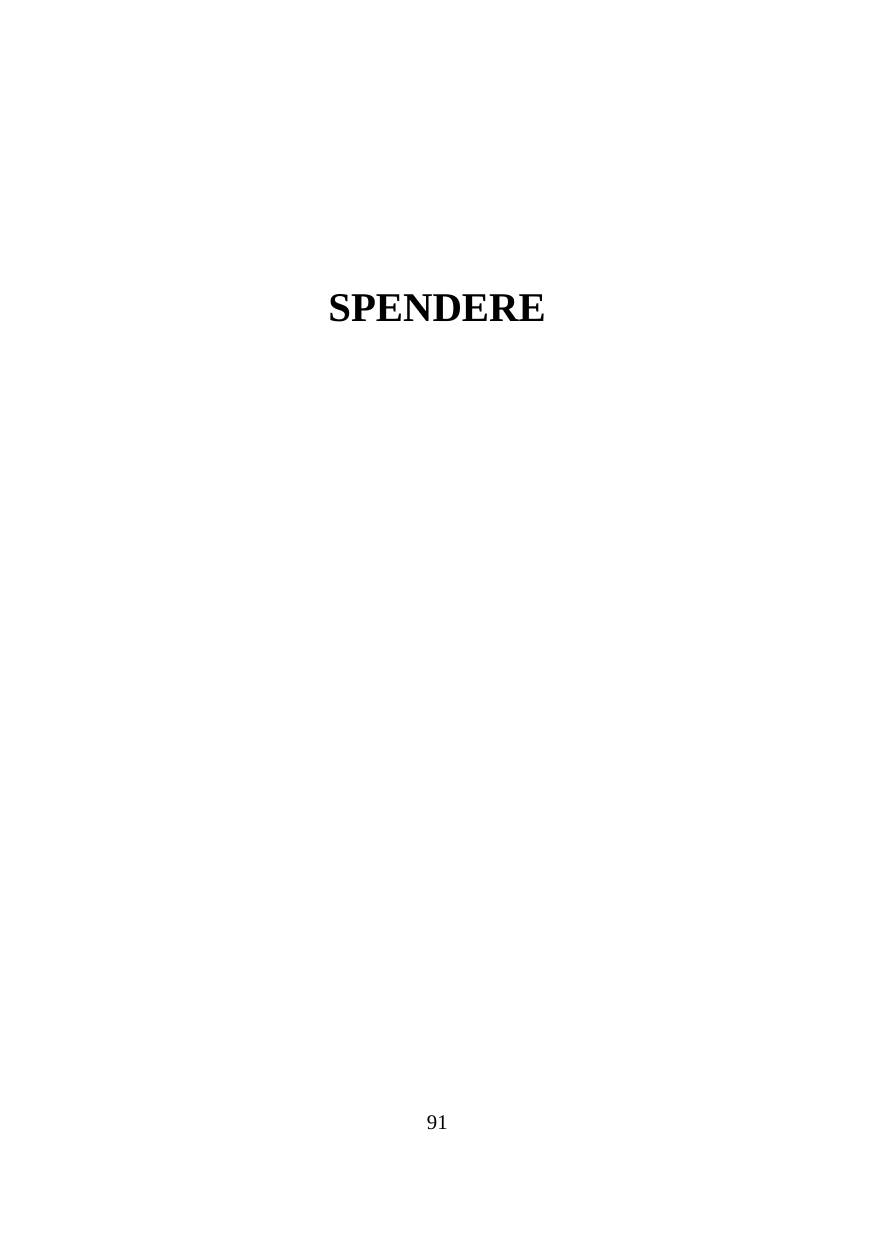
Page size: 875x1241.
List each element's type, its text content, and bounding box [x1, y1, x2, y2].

subtitle SPENDERE [106, 283, 768, 330]
